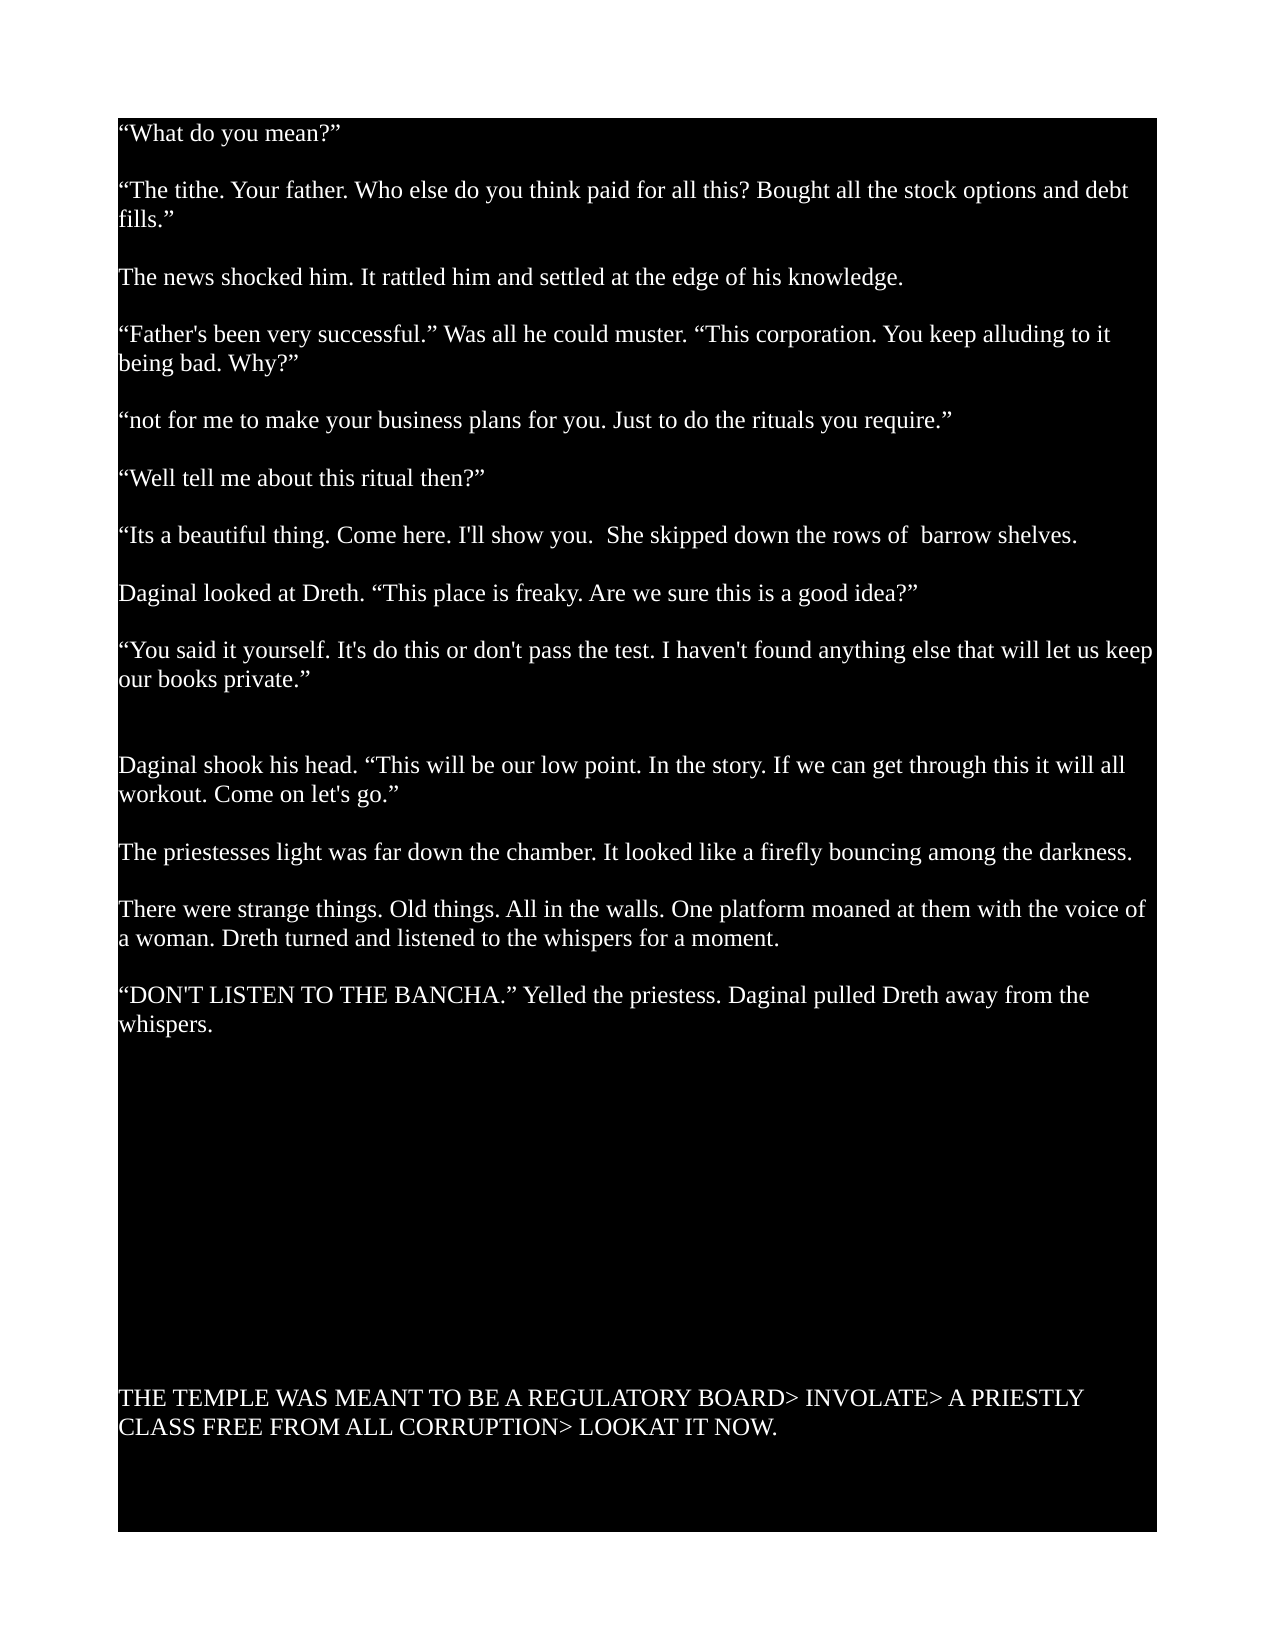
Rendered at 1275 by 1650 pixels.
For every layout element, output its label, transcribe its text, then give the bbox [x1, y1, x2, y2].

text “The tithe. Your father. Who else do you think paid for all this? Bought all the stock options and debt fills.” The news shocked him. It rattled him and settled at the edge of his knowledge. [118, 176, 1157, 291]
text “Father's been very successful.” Was all he could muster. “This corporation. You keep alluding to it being bad. Why?” “not for me to make your business plans for you. Just to do the rituals you require.” [118, 319, 1157, 434]
text The priestesses light was far down the chamber. It looked like a firefly bouncing among the darkness. There were strange things. Old things. All in the walls. One platform moaned at them with the voice of a woman. Dreth turned and listened to the whispers for a moment. [118, 837, 1157, 952]
text “What do you mean?” [118, 118, 1157, 147]
text Daginal looked at Dreth. “This place is freaky. Are we sure this is a good idea?” “You said it yourself. It's do this or don't pass the test. I haven't found anything else that will let us keep our books private.” [118, 578, 1157, 693]
text “DON'T LISTEN TO THE BANCHA.” Yelled the priestess. Daginal pulled Dreth away from the whispers. [118, 981, 1157, 1038]
text THE TEMPLE WAS MEANT TO BE A REGULATORY BOARD> INVOLATE> A PRIESTLY CLASS FREE FROM ALL CORRUPTION> LOOKAT IT NOW. [118, 1383, 1157, 1441]
text “Its a beautiful thing. Come here. I'll show you. She skipped down the rows of barrow shelves. [118, 521, 1157, 549]
text “Well tell me about this ritual then?” [118, 434, 1157, 492]
text Daginal shook his head. “This will be our low point. In the story. If we can get through this it will all workout. Come on let's go.” [118, 751, 1157, 808]
